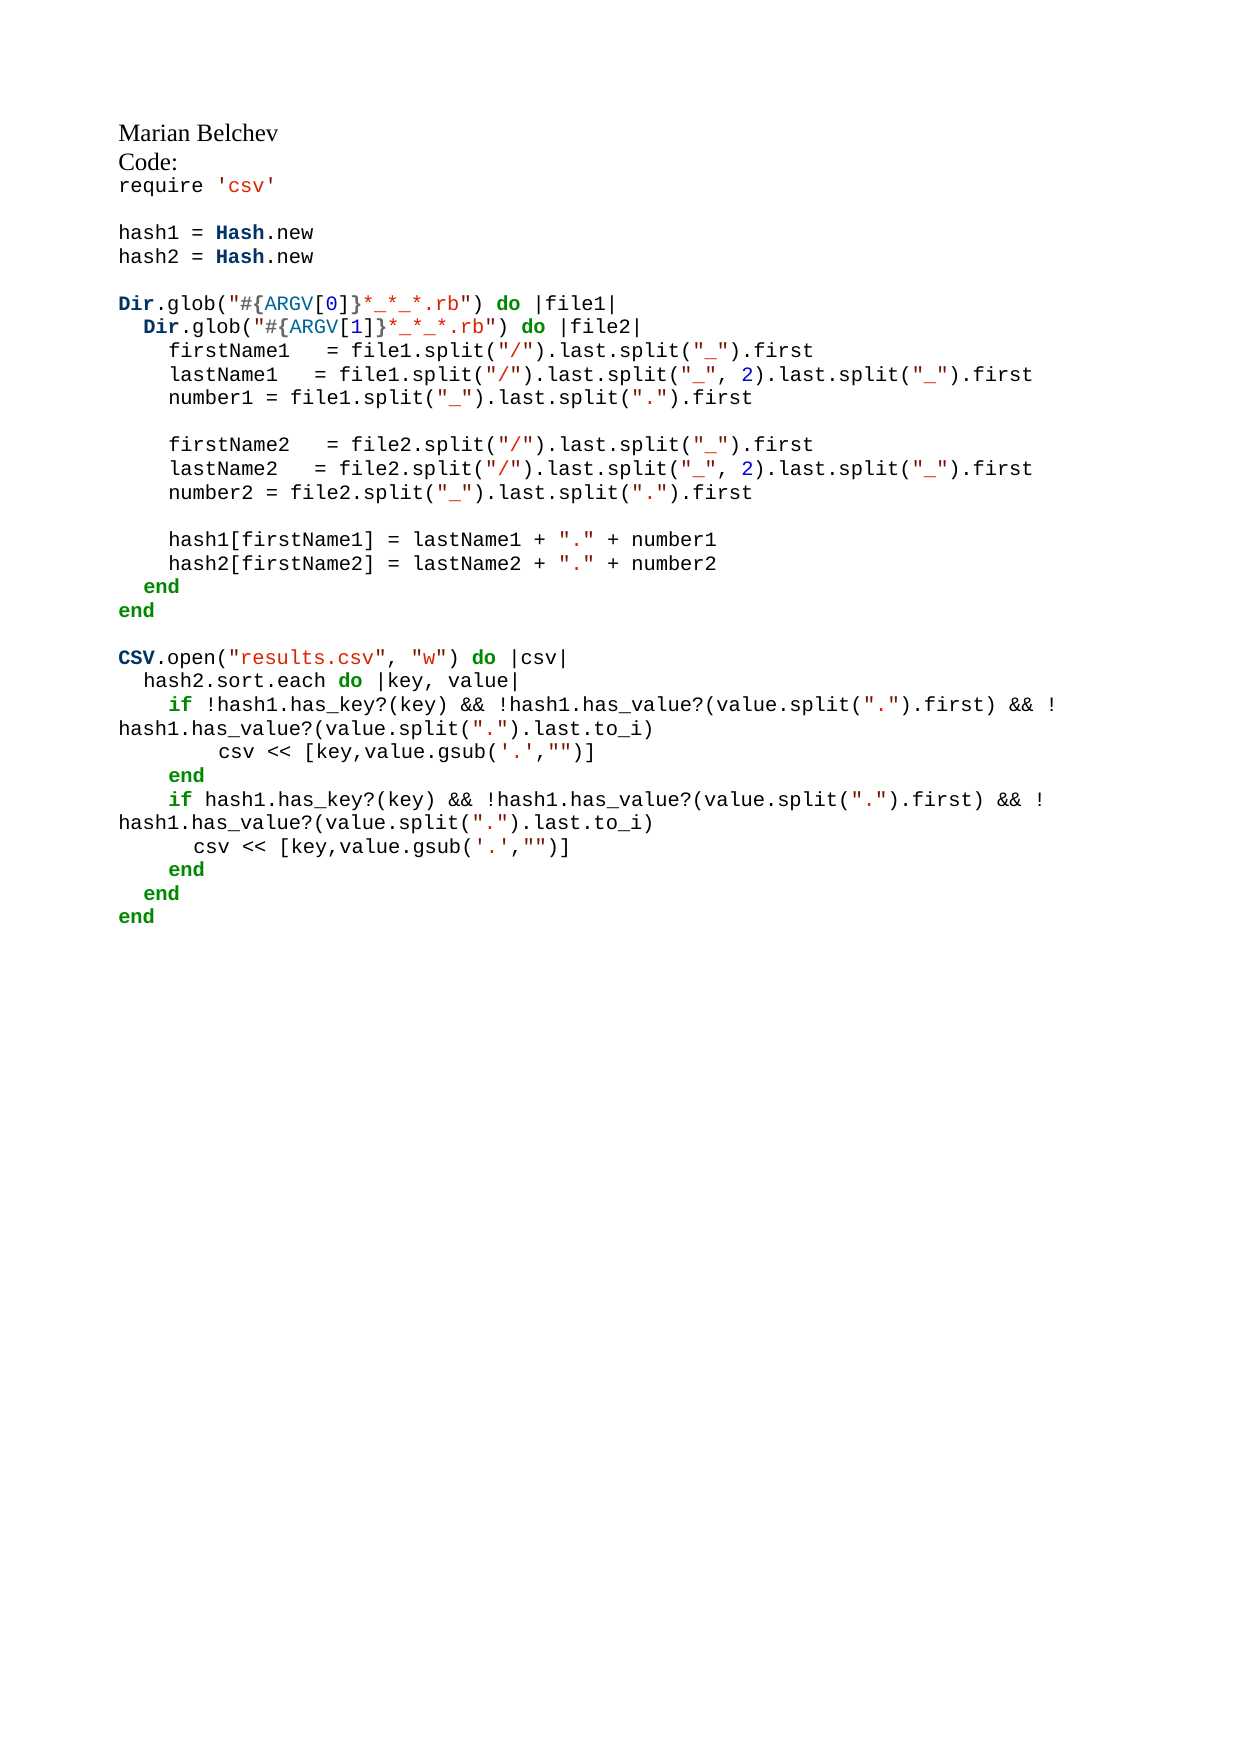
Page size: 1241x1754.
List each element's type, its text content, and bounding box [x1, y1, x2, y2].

text end [118, 859, 1122, 883]
text number1 = file1.split("_").last.split(".").first [118, 387, 1122, 411]
text hash1[firstName1] = lastName1 + "." + number1 [118, 529, 1122, 553]
text Marian Belchev [118, 118, 1122, 147]
text lastName2 = file2.split("/").last.split("_", 2).last.split("_").first [118, 458, 1122, 482]
text firstName1 = file1.split("/").last.split("_").first [118, 340, 1122, 363]
text firstName2 = file2.split("/").last.split("_").first [118, 434, 1122, 458]
text if hash1.has_key?(key) && !hash1.has_value?(value.split(".").first) && !hash1.has_value?(value.split(".").last.to_i) [118, 788, 1122, 836]
text csv << [key,value.gsub('.',"")] [118, 836, 1122, 859]
text number2 = file2.split("_").last.split(".").first [118, 482, 1122, 505]
text csv << [key,value.gsub('.',"")] [118, 741, 1122, 765]
text lastName1 = file1.split("/").last.split("_", 2).last.split("_").first [118, 363, 1122, 387]
text hash1 = Hash.new [118, 222, 1122, 246]
text end [118, 765, 1122, 788]
text end [118, 600, 1122, 623]
text end [118, 883, 1122, 907]
text Dir.glob("#{ARGV[0]}*_*_*.rb") do |file1| [118, 293, 1122, 316]
text Dir.glob("#{ARGV[1]}*_*_*.rb") do |file2| [118, 316, 1122, 340]
text end [118, 907, 1122, 930]
text CSV.open("results.csv", "w") do |csv| [118, 647, 1122, 671]
text hash2 = Hash.new [118, 246, 1122, 269]
text end [118, 576, 1122, 600]
text Code: [118, 147, 1122, 176]
text hash2[firstName2] = lastName2 + "." + number2 [118, 553, 1122, 576]
text require 'csv' [118, 176, 1122, 199]
text hash2.sort.each do |key, value| [118, 671, 1122, 694]
text if !hash1.has_key?(key) && !hash1.has_value?(value.split(".").first) && !hash1.has_value?(value.split(".").last.to_i) [118, 694, 1122, 741]
